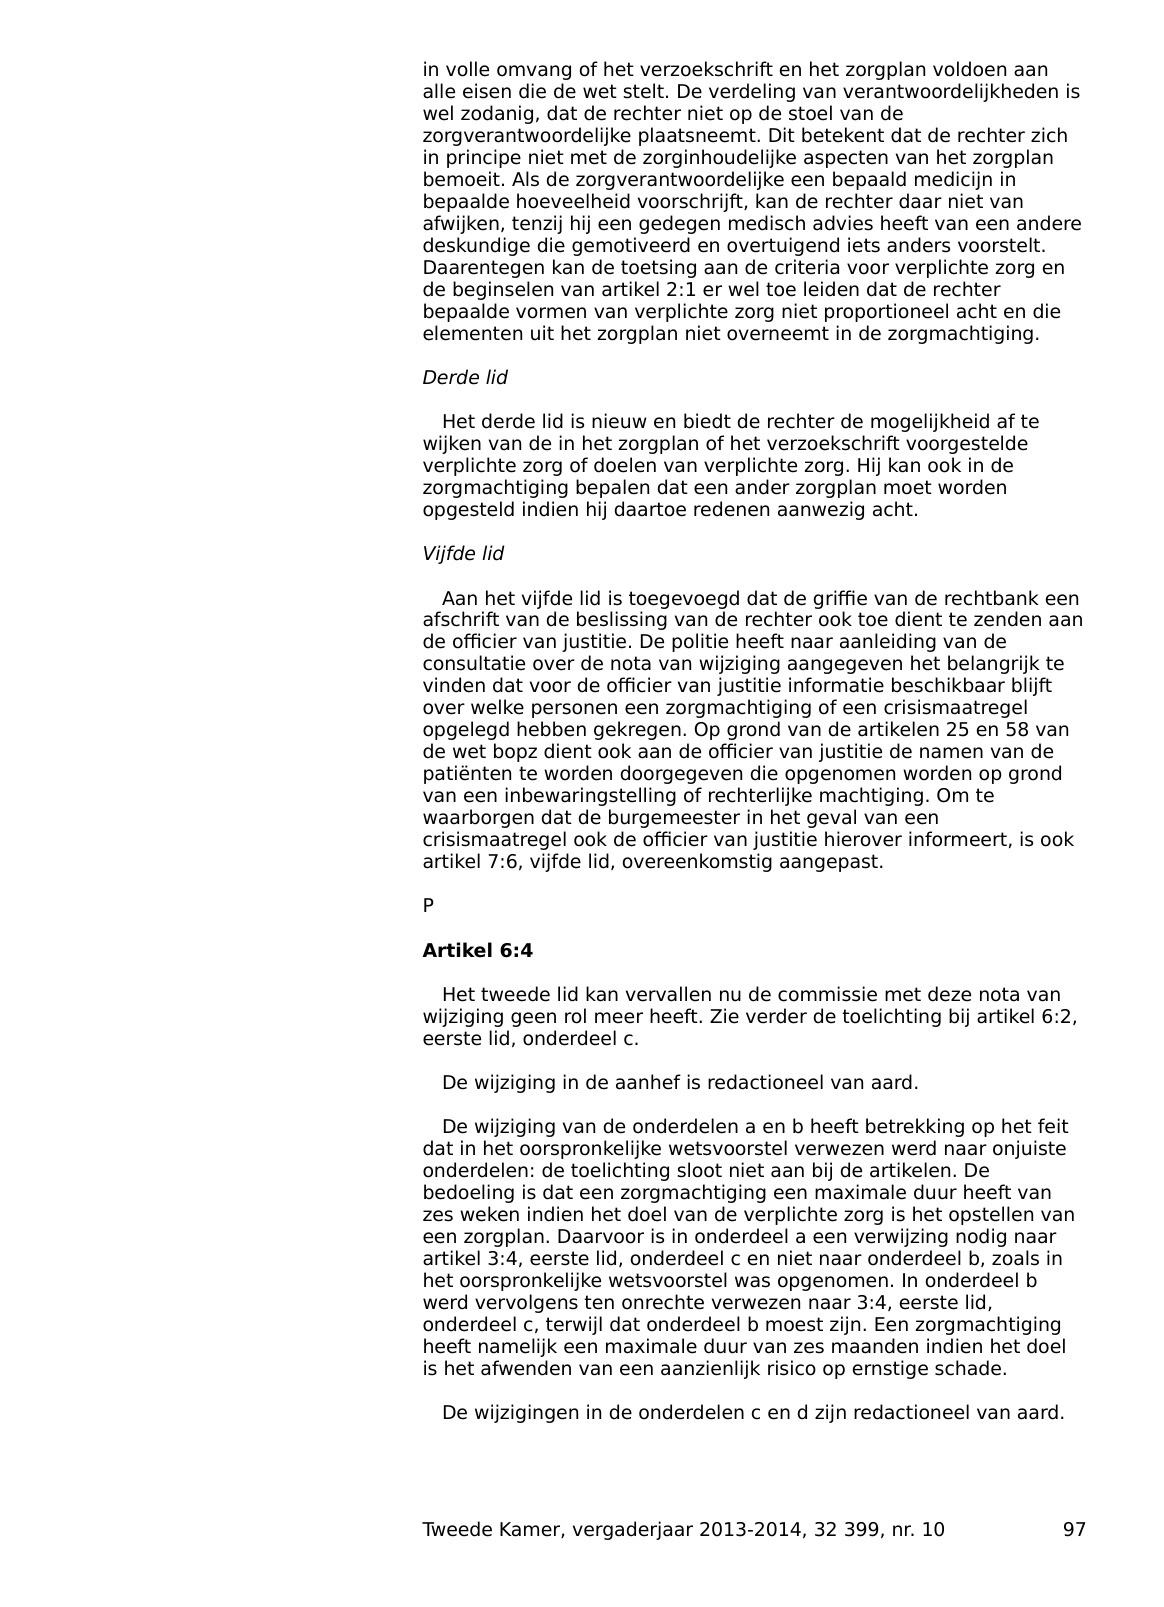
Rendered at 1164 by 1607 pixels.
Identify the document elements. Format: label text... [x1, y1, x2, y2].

text Het tweede lid kan vervallen nu de commissie met deze nota van wijziging geen rol meer heeft. Zie verder de toelichting bij artikel 6:2, eerste lid, onderdeel c. [422, 984, 1087, 1049]
text De wijziging van de onderdelen a en b heeft betrekking op het feit dat in het oorspronkelijke wetsvoorstel verwezen werd naar onjuiste onderdelen: de toelichting sloot niet aan bij de artikelen. De bedoeling is dat een zorgmachtiging een maximale duur heeft van zes weken indien het doel van de verplichte zorg is het opstellen van een zorgplan. Daarvoor is in onderdeel a een verwijzing nodig naar artikel 3:4, eerste lid, onderdeel c en niet naar onderdeel b, zoals in het oorspronkelijke wetsvoorstel was opgenomen. In onderdeel b werd vervolgens ten onrechte verwezen naar 3:4, eerste lid, onderdeel c, terwijl dat onderdeel b moest zijn. Een zorgmachtiging heeft namelijk een maximale duur van zes maanden indien het doel is het afwenden van een aanzienlijk risico op ernstige schade. [422, 1116, 1087, 1380]
text De wijziging in de aanhef is redactioneel van aard. [422, 1072, 1087, 1094]
subtitle Derde lid [422, 367, 1087, 389]
text Aan het vijfde lid is toegevoegd dat de griffie van de rechtbank een afschrift van de beslissing van de rechter ook toe dient te zenden aan de officier van justitie. De politie heeft naar aanleiding van de consultatie over de nota van wijziging aangegeven het belangrijk te vinden dat voor de officier van justitie informatie beschikbaar blijft over welke personen een zorgmachtiging of een crisismaatregel opgelegd hebben gekregen. Op grond van de artikelen 25 en 58 van de wet bopz dient ook aan de officier van justitie de namen van de patiënten te worden doorgegeven die opgenomen worden op grond van een inbewaringstelling of rechterlijke machtiging. Om te waarborgen dat de burgemeester in het geval van een crisismaatregel ook de officier van justitie hierover informeert, is ook artikel 7:6, vijfde lid, overeenkomstig aangepast. [422, 587, 1087, 873]
text in volle omvang of het verzoekschrift en het zorgplan voldoen aan alle eisen die de wet stelt. De verdeling van verantwoordelijkheden is wel zodanig, dat de rechter niet op de stoel van de zorgverantwoordelijke plaatsneemt. Dit betekent dat de rechter zich in principe niet met de zorginhoudelijke aspecten van het zorgplan bemoeit. Als de zorgverantwoordelijke een bepaald medicijn in bepaalde hoeveelheid voorschrijft, kan de rechter daar niet van afwijken, tenzij hij een gedegen medisch advies heeft van een andere deskundige die gemotiveerd en overtuigend iets anders voorstelt. Daarentegen kan de toetsing aan de criteria voor verplichte zorg en de beginselen van artikel 2:1 er wel toe leiden dat de rechter bepaalde vormen van verplichte zorg niet proportioneel acht en die elementen uit het zorgplan niet overneemt in de zorgmachtiging. [422, 59, 1087, 345]
subtitle Vijfde lid [422, 543, 1087, 565]
subtitle Artikel 6:4 [422, 939, 1087, 961]
text De wijzigingen in de onderdelen c en d zijn redactioneel van aard. [422, 1402, 1087, 1424]
text Het derde lid is nieuw en biedt de rechter de mogelijkheid af te wijken van de in het zorgplan of het verzoekschrift voorgestelde verplichte zorg of doelen van verplichte zorg. Hij kan ook in de zorgmachtiging bepalen dat een ander zorgplan moet worden opgesteld indien hij daartoe redenen aanwezig acht. [422, 411, 1087, 521]
subtitle P [422, 895, 1087, 917]
